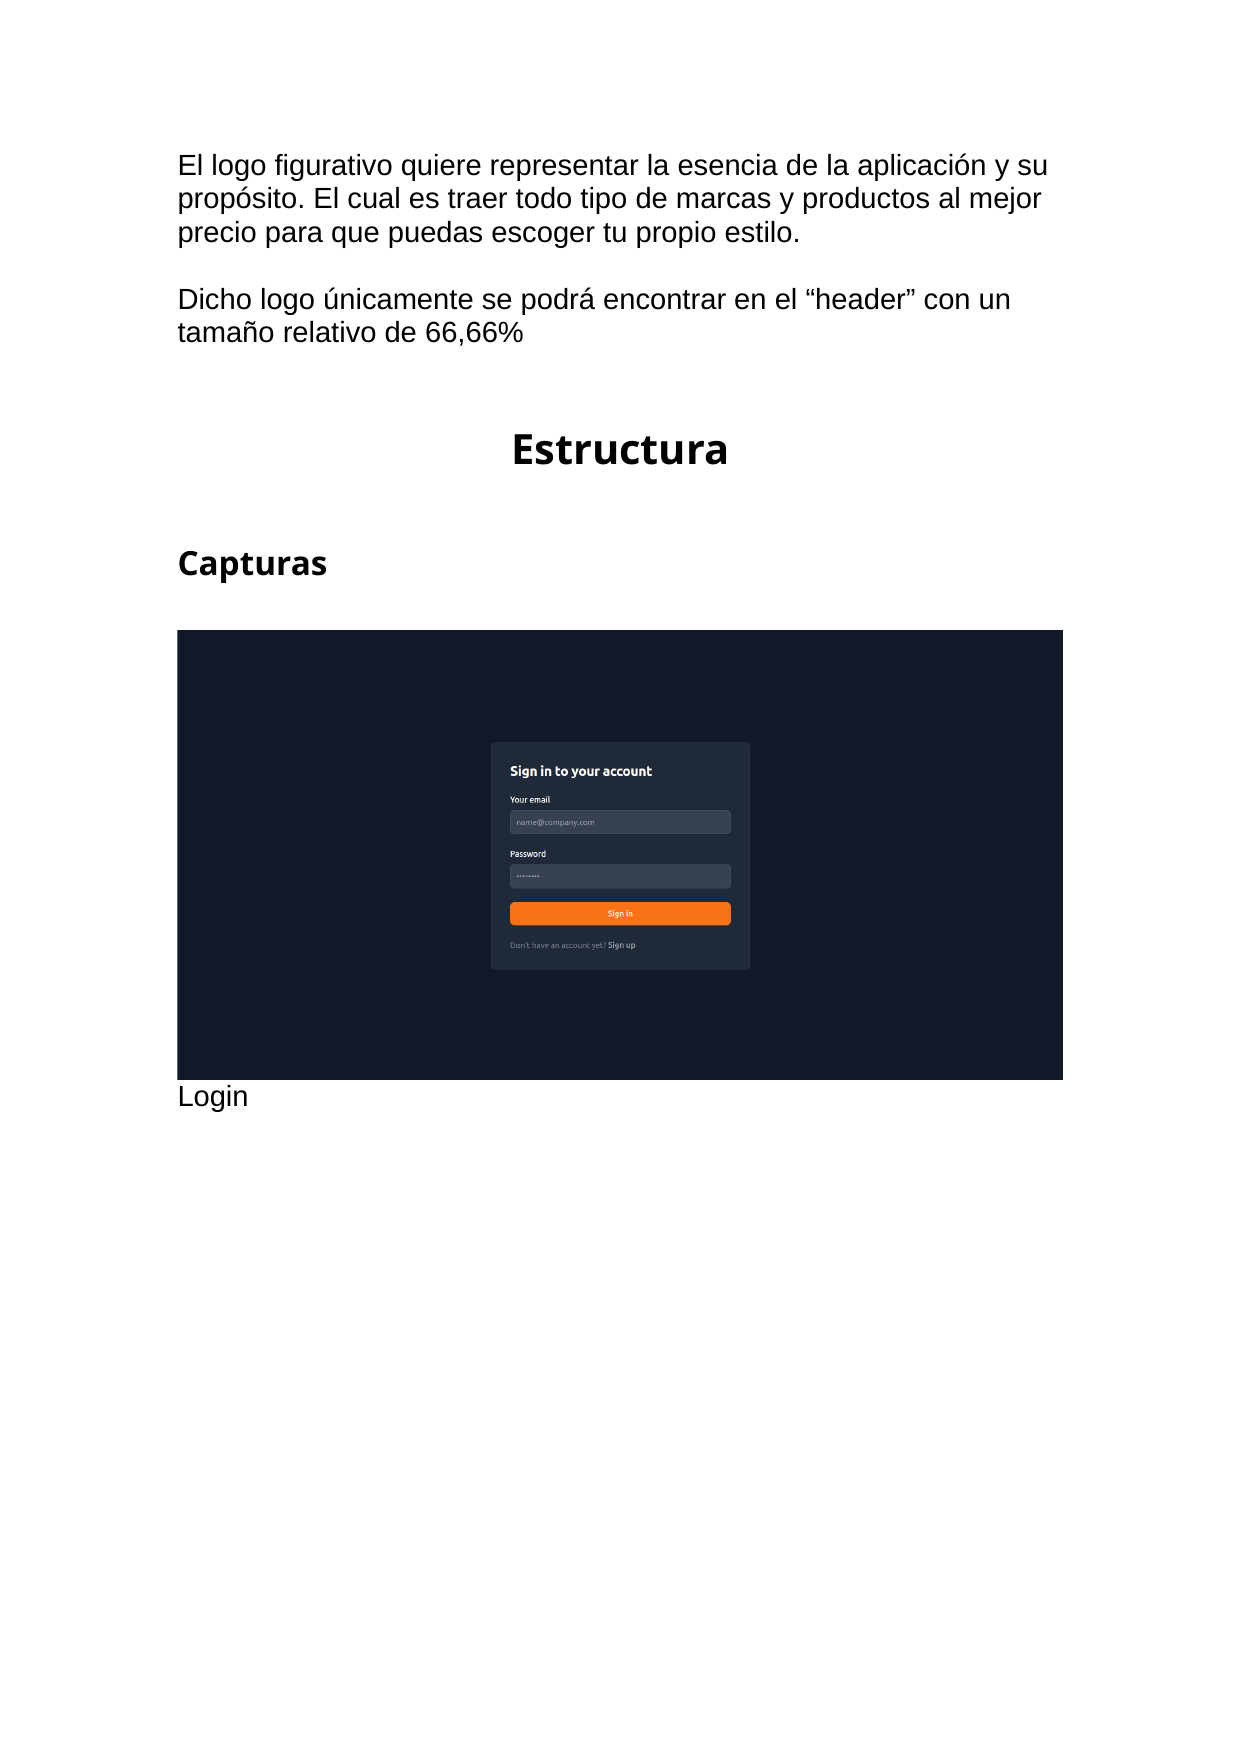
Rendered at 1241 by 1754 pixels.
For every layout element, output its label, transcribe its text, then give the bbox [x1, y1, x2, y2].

picture [177, 630, 1063, 1080]
subtitle Capturas [177, 540, 1063, 585]
text El logo figurativo quiere representar la esencia de la aplicación y su propósito. El cual es traer todo tipo de marcas y productos al mejor precio para que puedas escoger tu propio estilo. [177, 148, 1063, 248]
subtitle Estructura [177, 420, 1063, 477]
text Dicho logo únicamente se podrá encontrar en el “header” con un tamaño relativo de 66,66% [177, 282, 1063, 349]
text Login [177, 1080, 1063, 1113]
